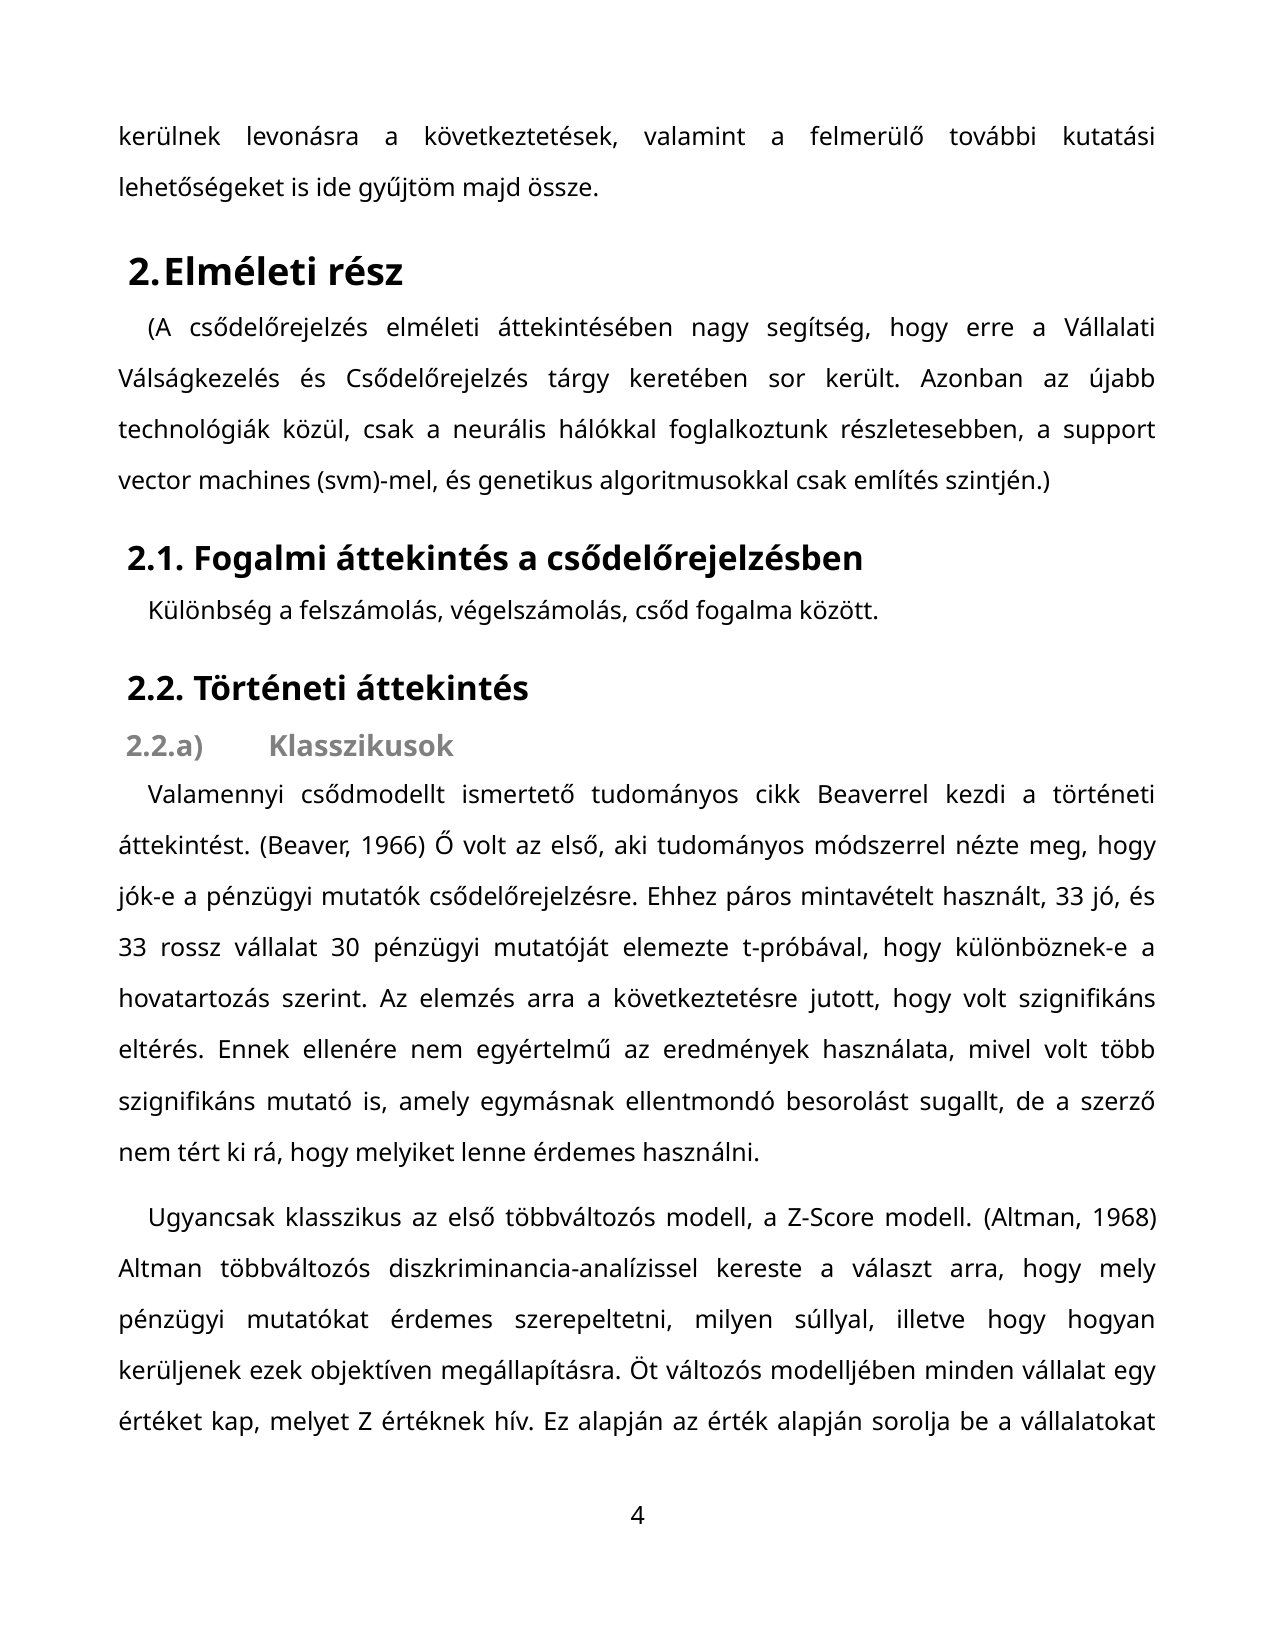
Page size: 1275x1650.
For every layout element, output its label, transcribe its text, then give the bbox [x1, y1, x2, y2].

text Ugyancsak klasszikus az első többváltozós modell, a Z-Score modell. (Altman, 1968) Altman többváltozós diszkriminancia-analízissel kereste a választ arra, hogy mely pénzügyi mutatókat érdemes szerepeltetni, milyen súllyal, illetve hogy hogyan kerüljenek ezek objektíven megállapításra. Öt változós modelljében minden vállalat egy értéket kap, melyet Z értéknek hív. Ez alapján az érték alapján sorolja be a vállalatokat [118, 1200, 1157, 1438]
text Valamennyi csődmodellt ismertető tudományos cikk Beaverrel kezdi a történeti áttekintést. (Beaver, 1966) Ő volt az első, aki tudományos módszerrel nézte meg, hogy jók-e a pénzügyi mutatók csődelőrejelzésre. Ehhez páros mintavételt használt, 33 jó, és 33 rossz vállalat 30 pénzügyi mutatóját elemezte t-próbával, hogy különböznek-e a hovatartozás szerint. Az elemzés arra a következtetésre jutott, hogy volt szignifikáns eltérés. Ennek ellenére nem egyértelmű az eredmények használata, mivel volt több szignifikáns mutató is, amely egymásnak ellentmondó besorolást sugallt, de a szerző nem tért ki rá, hogy melyiket lenne érdemes használni. [118, 777, 1157, 1168]
text (A csődelőrejelzés elméleti áttekintésében nagy segítség, hogy erre a Vállalati Válságkezelés és Csődelőrejelzés tárgy keretében sor került. Azonban az újabb technológiák közül, csak a neurális hálókkal foglalkoztunk részletesebben, a support vector machines (svm)-mel, és genetikus algoritmusokkal csak említés szintjén.) [118, 309, 1157, 497]
subtitle Fogalmi áttekintés a csődelőrejelzésben [118, 534, 1157, 580]
text kerülnek levonásra a következtetések, valamint a felmerülő további kutatási lehetőségeket is ide gyűjtöm majd össze. [118, 118, 1157, 203]
subtitle Elméleti rész [118, 245, 1157, 297]
subtitle Klasszikusok [118, 725, 1157, 764]
text Különbség a felszámolás, végelszámolás, csőd fogalma között. [118, 593, 1157, 627]
subtitle Történeti áttekintés [118, 664, 1157, 710]
